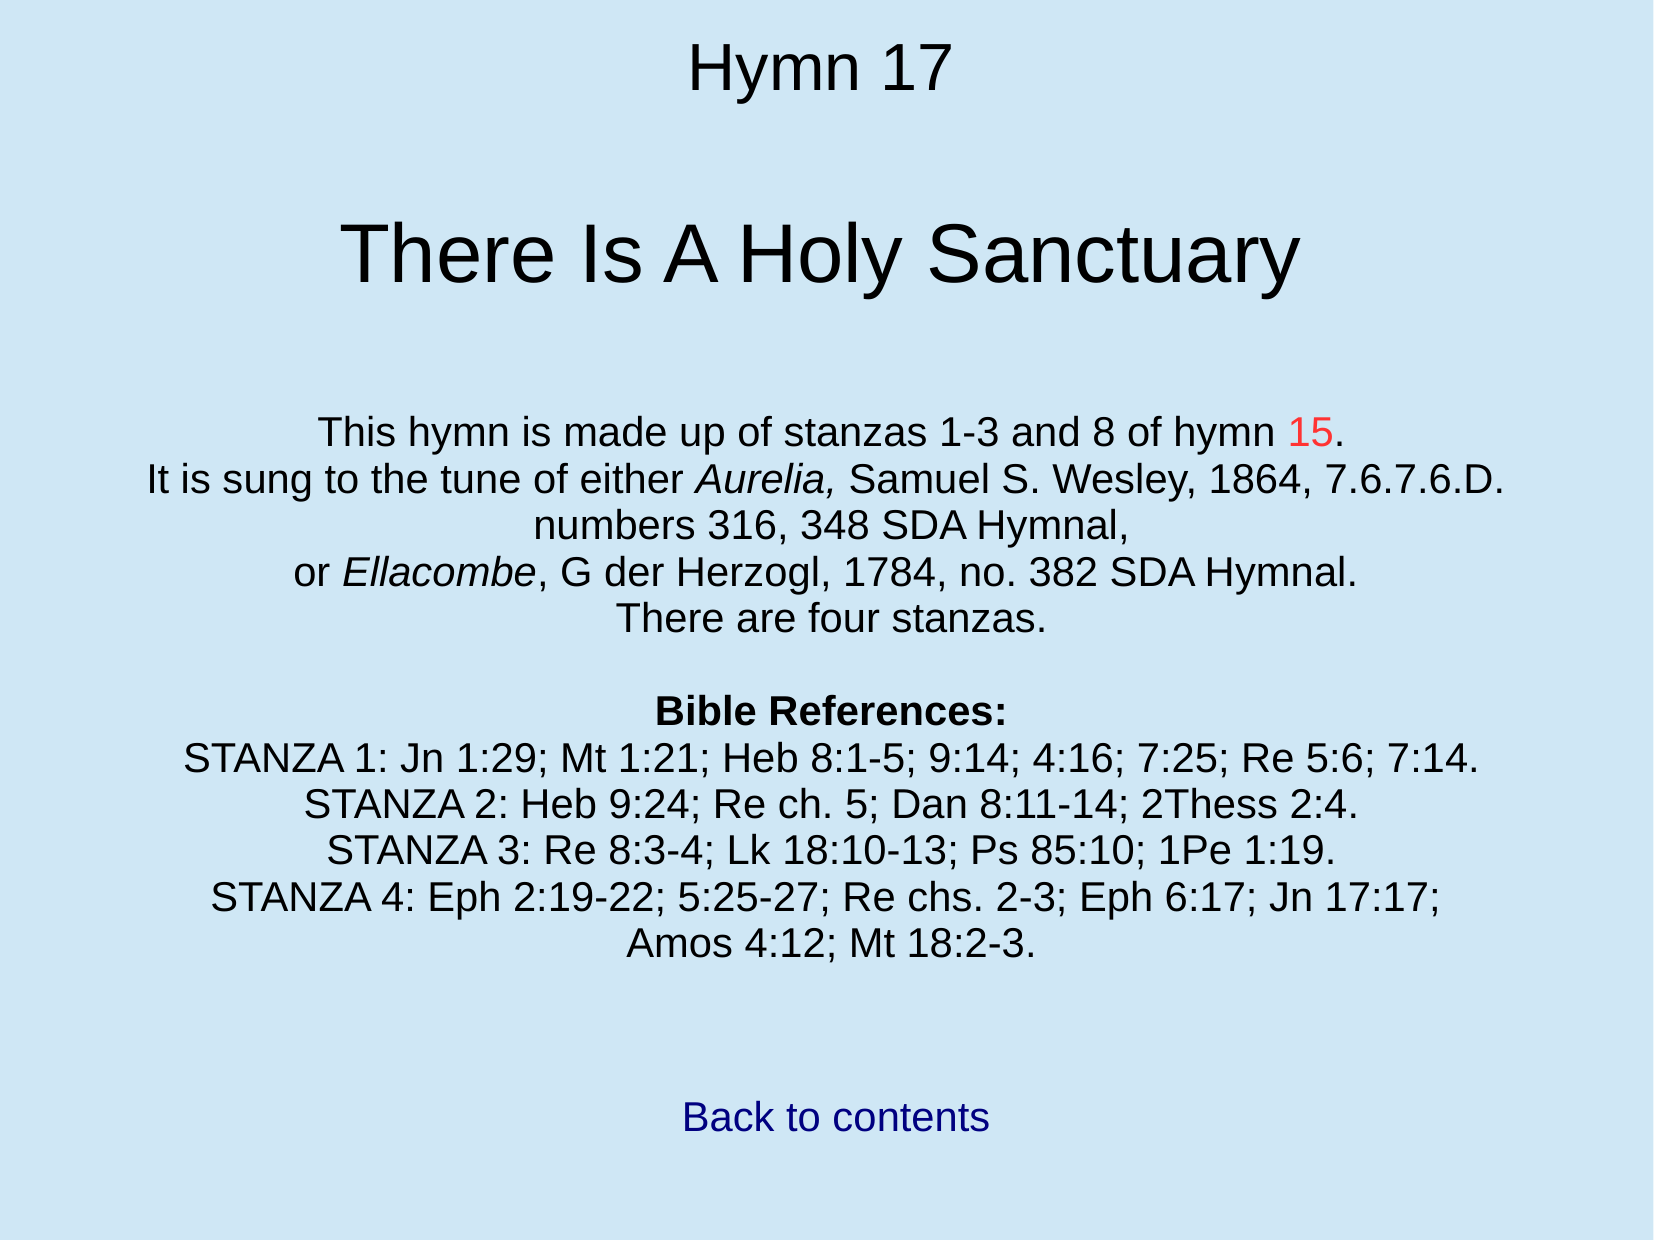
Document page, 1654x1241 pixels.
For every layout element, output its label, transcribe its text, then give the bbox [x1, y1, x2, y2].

subtitle This hymn is made up of stanzas 1-3 and 8 of hymn 15. It is sung to the tune of either Aurelia, Samuel S. Wesley, 1864, 7.6.7.6.D. numbers 316, 348 SDA Hymnal, or Ellacombe, G der Herzogl, 1784, no. 382 SDA Hymnal. There are four stanzas. Bible References: STANZA 1: Jn 1:29; Mt 1:21; Heb 8:1-5; 9:14; 4:16; 7:25; Re 5:6; 7:14. STANZA 2: Heb 9:24; Re ch. 5; Dan 8:11-14; 2Thess 2:4. STANZA 3: Re 8:3-4; Lk 18:10-13; Ps 85:10; 1Pe 1:19. STANZA 4: Eph 2:19-22; 5:25-27; Re chs. 2-3; Eph 6:17; Jn 17:17; Amos 4:12; Mt 18:2-3. [87, 351, 1576, 1071]
title Hymn 17 There Is A Holy Sanctuary [23, 29, 1619, 301]
text_box Back to contents [82, 1070, 1572, 1146]
